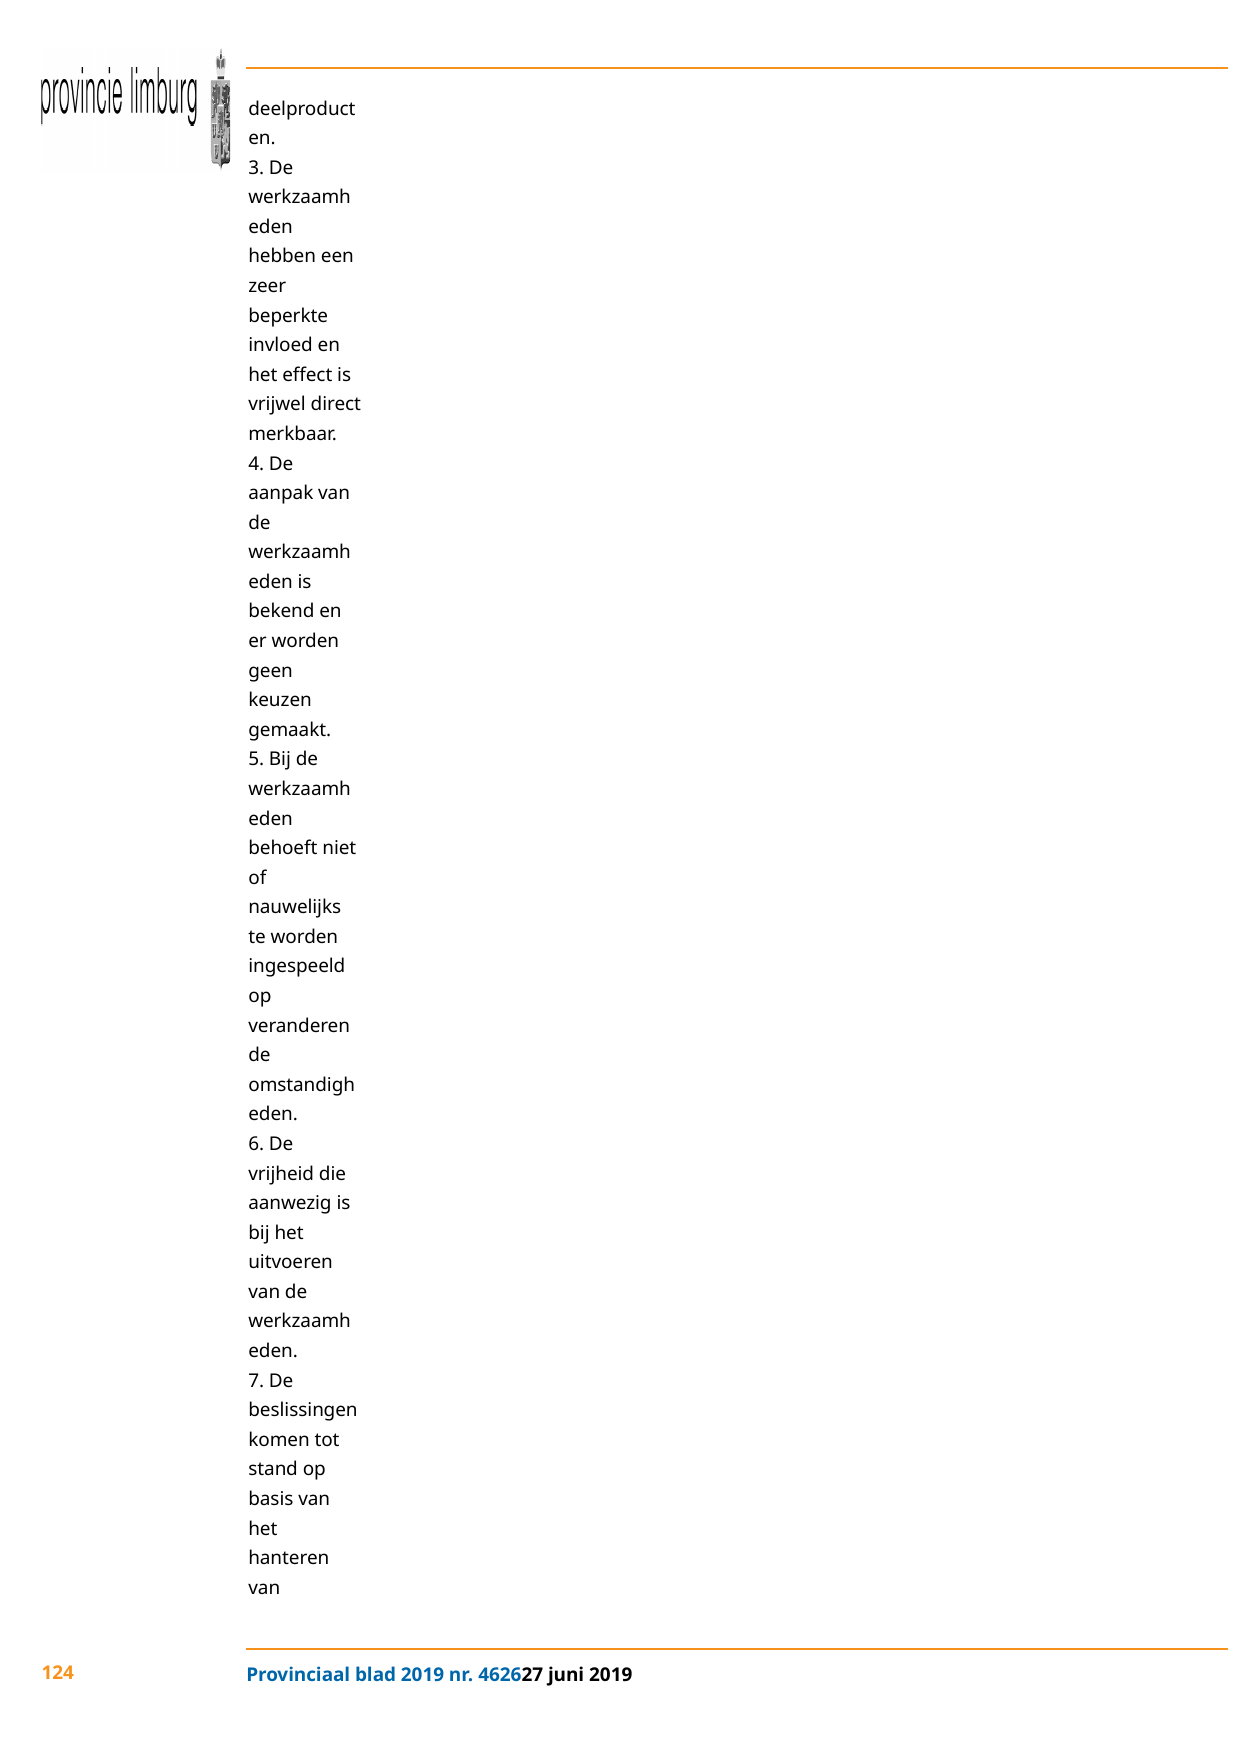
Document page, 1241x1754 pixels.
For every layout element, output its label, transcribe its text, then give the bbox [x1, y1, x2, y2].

table_cell [361, 95, 474, 1600]
table_cell [1039, 95, 1152, 1600]
table_cell deelproducten. 3. De werkzaamheden hebben een zeer beperkte invloed en het effect is vrijwel direct merkbaar. 4. De aanpak van de werkzaamheden is bekend en er worden geen keuzen gemaakt. 5. Bij de werkzaamheden behoeft niet of nauwelijks te worden ingespeeld op veranderende omstandigheden. 6. De vrijheid die aanwezig is bij het uitvoeren van de werkzaamheden. 7. De beslissingen komen tot stand op basis van het hanteren van [248, 95, 361, 1600]
table_cell [474, 95, 587, 1600]
table_cell [587, 95, 700, 1600]
table_cell [926, 95, 1038, 1600]
picture [41, 47, 231, 172]
table_cell [700, 95, 813, 1600]
table_cell [813, 95, 926, 1600]
